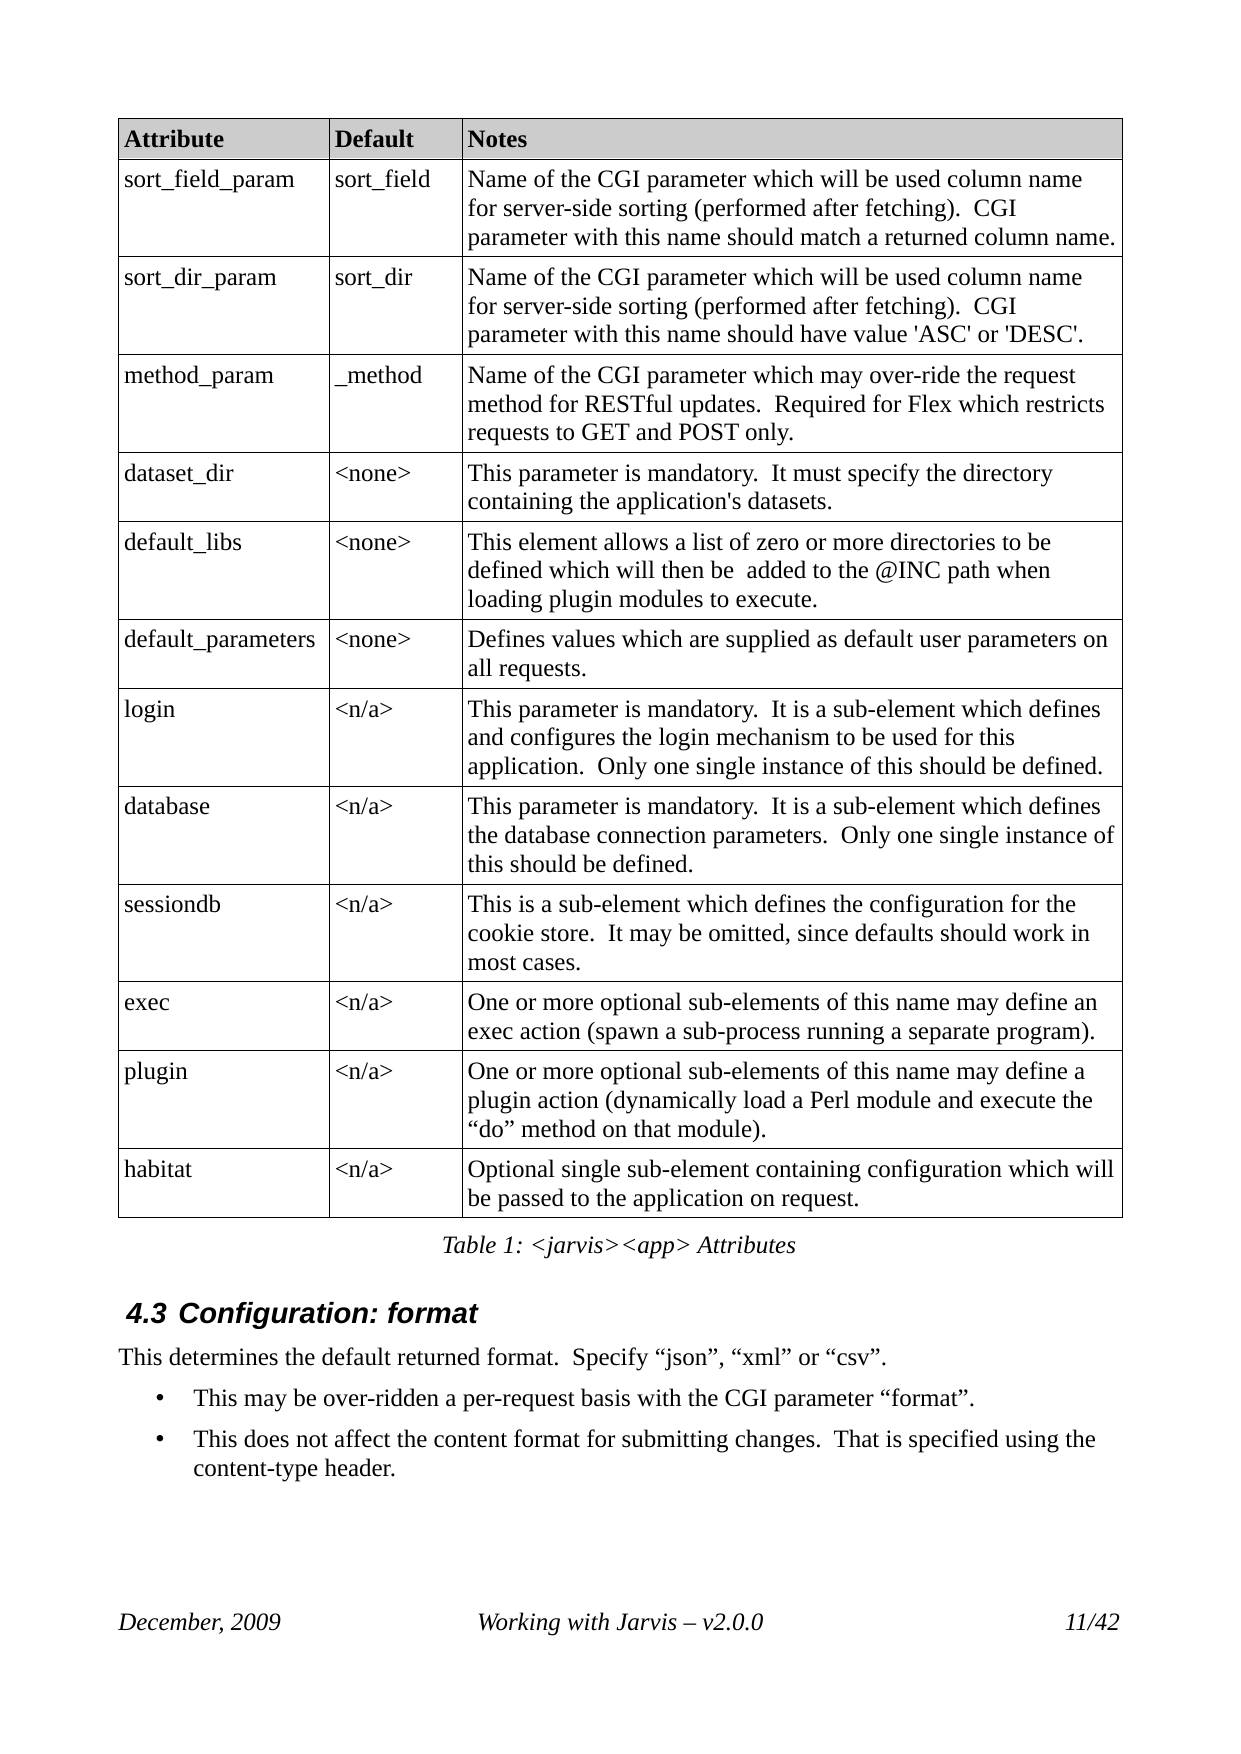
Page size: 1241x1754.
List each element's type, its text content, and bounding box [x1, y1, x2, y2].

table_header Notes [463, 119, 1122, 158]
table_cell This element allows a list of zero or more directories to be defined which will then be added to the @INC path when loading plugin modules to execute. [463, 522, 1122, 619]
subtitle Configuration: format [118, 1296, 1122, 1329]
table_cell This parameter is mandatory. It must specify the directory containing the application's datasets. [463, 453, 1122, 521]
table_cell <n/a> [330, 885, 462, 981]
table_cell <none> [330, 453, 462, 521]
table_cell default_parameters [119, 620, 329, 688]
table_cell sessiondb [119, 885, 329, 981]
table_cell _method [330, 355, 462, 452]
table_cell Name of the CGI parameter which will be used column name for server-side sorting (performed after fetching). CGI parameter with this name should match a returned column name. [463, 160, 1122, 256]
list This may be over-ridden a per-request basis with the CGI parameter “format”. [156, 1383, 1122, 1412]
table_cell database [119, 787, 329, 883]
table_cell sort_field_param [119, 160, 329, 256]
table_cell dataset_dir [119, 453, 329, 521]
table_cell <n/a> [330, 689, 462, 786]
table_cell sort_dir_param [119, 257, 329, 354]
table_cell <n/a> [330, 1149, 462, 1217]
table_cell One or more optional sub-elements of this name may define a plugin action (dynamically load a Perl module and execute the “do” method on that module). [463, 1051, 1122, 1148]
table_cell This parameter is mandatory. It is a sub-element which defines and configures the login mechanism to be used for this application. Only one single instance of this should be defined. [463, 689, 1122, 786]
table_cell <none> [330, 620, 462, 688]
table_cell default_libs [119, 522, 329, 619]
table_cell Defines values which are supplied as default user parameters on all requests. [463, 620, 1122, 688]
table_cell exec [119, 982, 329, 1050]
table_cell <n/a> [330, 787, 462, 883]
table_cell <n/a> [330, 982, 462, 1050]
table_cell Name of the CGI parameter which will be used column name for server-side sorting (performed after fetching). CGI parameter with this name should have value 'ASC' or 'DESC'. [463, 257, 1122, 354]
table_cell method_param [119, 355, 329, 452]
table_header Default [330, 119, 462, 158]
table_cell login [119, 689, 329, 786]
table_cell <none> [330, 522, 462, 619]
table_cell Name of the CGI parameter which may over-ride the request method for RESTful updates. Required for Flex which restricts requests to GET and POST only. [463, 355, 1122, 452]
table_header Attribute [119, 119, 329, 158]
table_cell habitat [119, 1149, 329, 1217]
list This does not affect the content format for submitting changes. That is specified using the content-type header. [156, 1424, 1122, 1482]
text Table 1: <jarvis><app> Attributes [118, 1230, 1122, 1258]
table_cell <n/a> [330, 1051, 462, 1148]
table_cell This parameter is mandatory. It is a sub-element which defines the database connection parameters. Only one single instance of this should be defined. [463, 787, 1122, 883]
table_cell This is a sub-element which defines the configuration for the cookie store. It may be omitted, since defaults should work in most cases. [463, 885, 1122, 981]
table_cell sort_field [330, 160, 462, 256]
table_cell One or more optional sub-elements of this name may define an exec action (spawn a sub-process running a separate program). [463, 982, 1122, 1050]
table_cell Optional single sub-element containing configuration which will be passed to the application on request. [463, 1149, 1122, 1217]
table_cell sort_dir [330, 257, 462, 354]
table_cell plugin [119, 1051, 329, 1148]
text This determines the default returned format. Specify “json”, “xml” or “csv”. [118, 1342, 1122, 1371]
